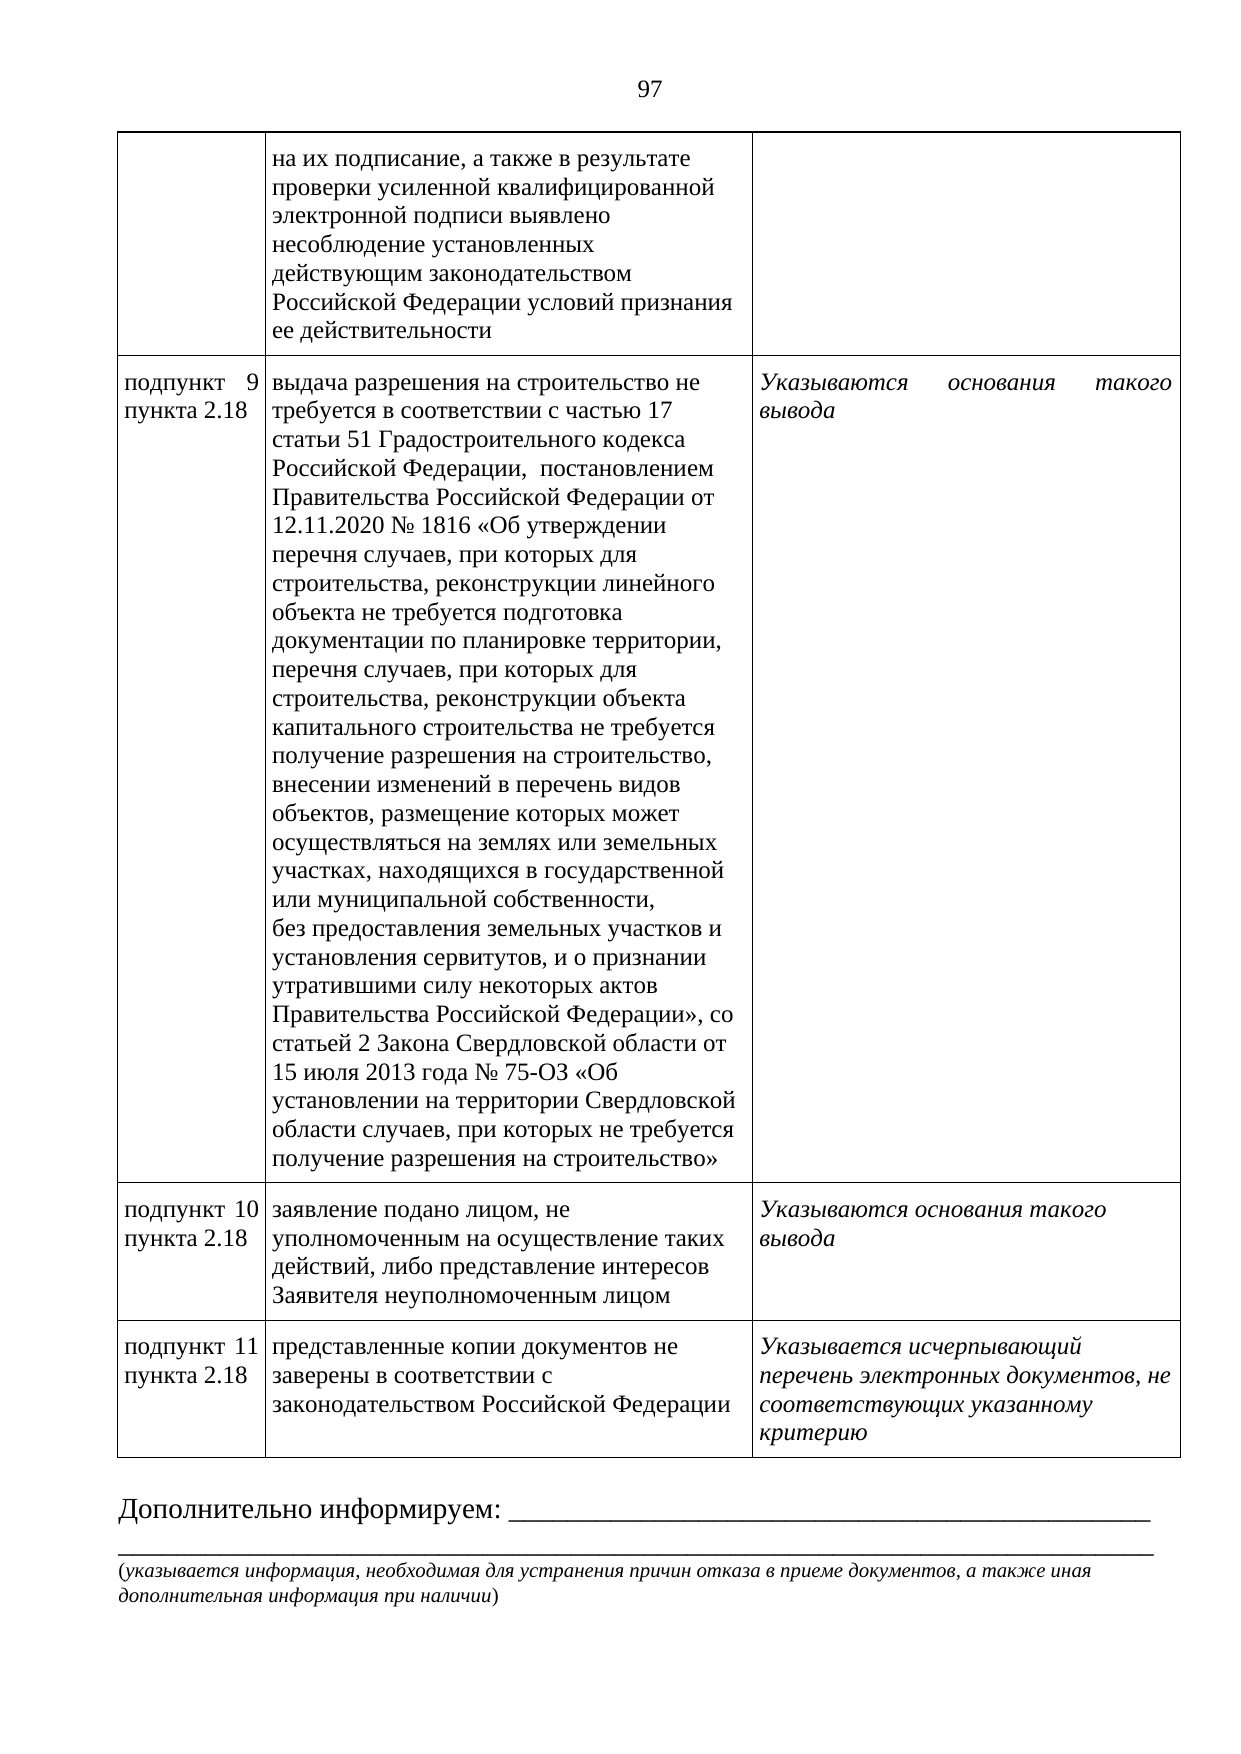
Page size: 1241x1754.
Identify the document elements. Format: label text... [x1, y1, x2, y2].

table_cell выдача разрешения на строительство не требуется в соответствии с частью 17 статьи 51 Градостроительного кодекса Российской Федерации, постановлением Правительства Российской Федерации от 12.11.2020 № 1816 «Об утверждении перечня случаев, при которых для строительства, реконструкции линейного объекта не требуется подготовка документации по планировке территории, перечня случаев, при которых для строительства, реконструкции объекта капитального строительства не требуется получение разрешения на строительство, внесении изменений в перечень видов объектов, размещение которых может осуществляться на землях или земельных участках, находящихся в государственной или муниципальной собственности, без предоставления земельных участков и установления сервитутов, и о признании утратившими силу некоторых актов Правительства Российской Федерации», со статьей 2 Закона Свердловской области от 15 июля 2013 года № 75-ОЗ «Об установлении на территории Свердловской области случаев, при которых не требуется получение разрешения на строительство» [266, 356, 752, 1182]
table_cell [118, 133, 265, 355]
table_cell на их подписание, а также в результате проверки усиленной квалифицированной электронной подписи выявлено несоблюдение установленных действующим законодательством Российской Федерации условий признания ее действительности [266, 133, 752, 355]
table_cell заявление подано лицом, не уполномоченным на осуществление таких действий, либо представление интересов Заявителя неуполномоченным лицом [266, 1183, 752, 1319]
table_cell подпункт 9 пункта 2.18 [118, 356, 265, 1182]
table_cell подпункт 11 пункта 2.18 [118, 1321, 265, 1457]
table_cell Указываются основания такого вывода [753, 356, 1180, 1182]
table_cell Указывается исчерпывающий перечень электронных документов, не соответствующих указанному критерию [753, 1321, 1180, 1457]
text Дополнительно информируем: ____________________________________________ _______________________________________________________________________ (указывается информация, необходимая для устранения причин отказа в приеме документов, а также иная дополнительная информация при наличии) [118, 1491, 1181, 1607]
table_cell [753, 133, 1180, 355]
table_cell Указываются основания такого вывода [753, 1183, 1180, 1319]
table_cell подпункт 10 пункта 2.18 [118, 1183, 265, 1319]
table_cell представленные копии документов не заверены в соответствии с законодательством Российской Федерации [266, 1321, 752, 1457]
